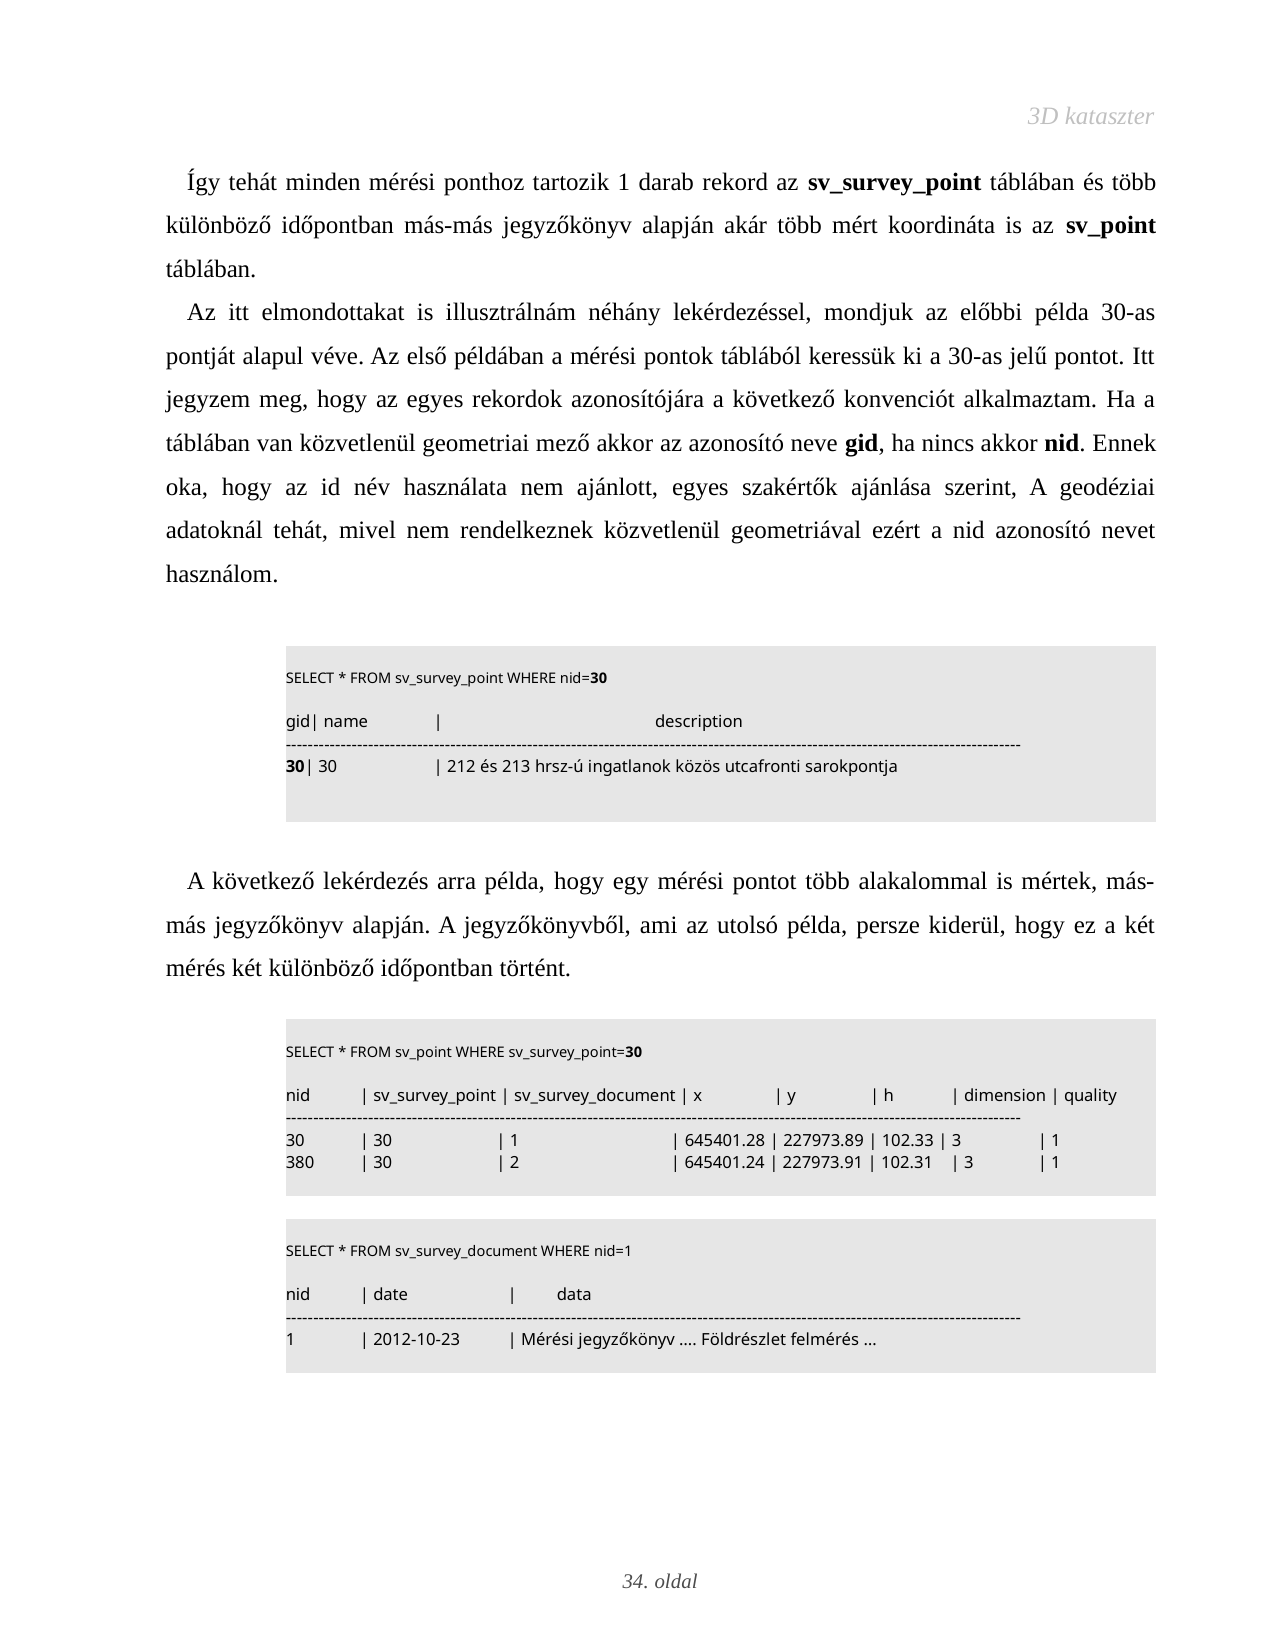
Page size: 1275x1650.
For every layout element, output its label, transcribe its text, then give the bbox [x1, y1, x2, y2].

text 1 | 2012-10-23 | Mérési jegyzőkönyv …. Földrészlet felmérés … [286, 1328, 1156, 1351]
text Így tehát minden mérési ponthoz tartozik 1 darab rekord az sv_survey_point táblában és több különböző időpontban más-más jegyzőkönyv alapján akár több mért koordináta is az sv_point táblában. [166, 167, 1156, 283]
text SELECT * FROM sv_survey_point WHERE nid=30 [286, 668, 1156, 687]
text Az itt elmondottakat is illusztrálnám néhány lekérdezéssel, mondjuk az előbbi példa 30-as pontját alapul véve. Az első példában a mérési pontok táblából keressük ki a 30-as jelű pontot. Itt jegyzem meg, hogy az egyes rekordok azonosítójára a következő konvenciót alkalmaztam. Ha a táblában van közvetlenül geometriai mező akkor az azonosító neve gid, ha nincs akkor nid. Ennek oka, hogy az id név használata nem ajánlott, egyes szakértők ajánlása szerint, A geodéziai adatoknál tehát, mivel nem rendelkeznek közvetlenül geometriával ezért a nid azonosító nevet használom. [166, 297, 1156, 587]
text 30| 30 | 212 és 213 hrsz-ú ingatlanok közös utcafronti sarokpontja [286, 755, 1156, 777]
text SELECT * FROM sv_survey_document WHERE nid=1 [286, 1241, 1156, 1261]
text gid| name | description [286, 710, 1156, 732]
text nid | date | data [286, 1283, 1156, 1306]
text A következő lekérdezés arra példa, hogy egy mérési pontot több alakalommal is mértek, más-más jegyzőkönyv alapján. A jegyzőkönyvből, ami az utolsó példa, persze kiderül, hogy ez a két mérés két különböző időpontban történt. [166, 866, 1156, 982]
text -------------------------------------------------------------------------------------------------------------------------------------- [286, 1106, 1156, 1129]
text -------------------------------------------------------------------------------------------------------------------------------------- [286, 732, 1156, 755]
text SELECT * FROM sv_point WHERE sv_survey_point=30 [286, 1042, 1156, 1061]
text -------------------------------------------------------------------------------------------------------------------------------------- [286, 1306, 1156, 1328]
text 30 | 30 | 1 | 645401.28 | 227973.89 | 102.33 | 3 | 1 [286, 1129, 1156, 1151]
text nid | sv_survey_point | sv_survey_document | x | y | h | dimension | quality [286, 1084, 1156, 1106]
text 380 | 30 | 2 | 645401.24 | 227973.91 | 102.31 | 3 | 1 [286, 1151, 1156, 1174]
